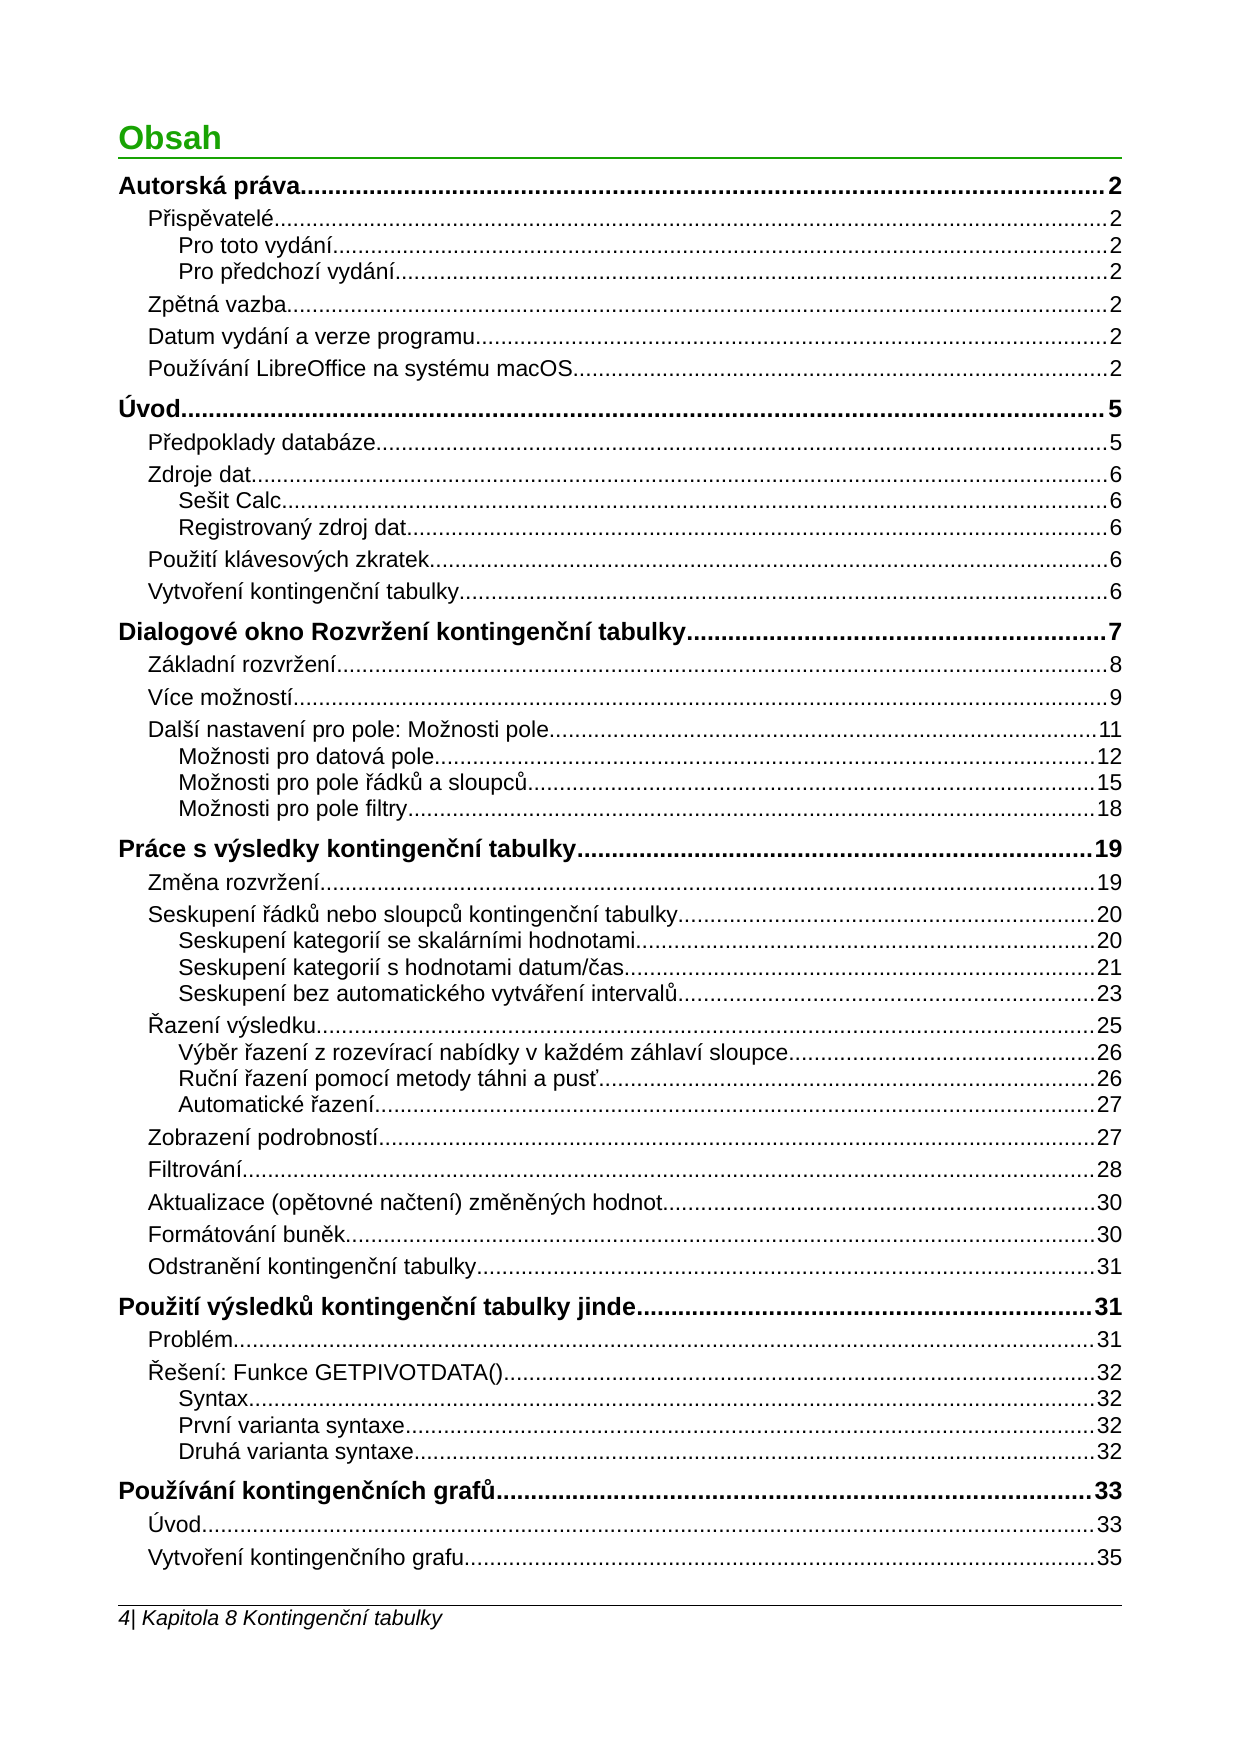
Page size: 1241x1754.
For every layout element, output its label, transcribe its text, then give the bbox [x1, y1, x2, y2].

text Další nastavení pro pole: Možnosti pole 11 [148, 716, 1122, 743]
text Druhá varianta syntaxe 32 [178, 1438, 1122, 1464]
text Úvod 5 [118, 394, 1122, 422]
text Práce s výsledky kontingenční tabulky 19 [118, 834, 1122, 862]
text Vytvoření kontingenční tabulky 6 [148, 578, 1122, 605]
text Použití klávesových zkratek 6 [148, 546, 1122, 572]
text Základní rozvržení 8 [148, 651, 1122, 678]
text Výběr řazení z rozevírací nabídky v každém záhlaví sloupce 26 [178, 1039, 1122, 1065]
text Aktualizace (opětovné načtení) změněných hodnot 30 [148, 1188, 1122, 1215]
text Používání LibreOffice na systému macOS 2 [148, 355, 1122, 382]
text Možnosti pro pole řádků a sloupců 15 [178, 769, 1122, 795]
text Autorská práva 2 [118, 171, 1122, 199]
text Pro toto vydání 2 [178, 232, 1122, 258]
text Sešit Calc 6 [178, 487, 1122, 513]
text Problém 31 [148, 1326, 1122, 1353]
text Používání kontingenčních grafů 33 [118, 1476, 1122, 1505]
text Filtrování 28 [148, 1156, 1122, 1182]
text Syntax 32 [178, 1385, 1122, 1412]
text Možnosti pro pole filtry 18 [178, 795, 1122, 822]
text Předpoklady databáze 5 [148, 428, 1122, 455]
text První varianta syntaxe 32 [178, 1412, 1122, 1438]
text Zpětná vazba 2 [148, 291, 1122, 317]
text Dialogové okno Rozvržení kontingenční tabulky 7 [118, 617, 1122, 645]
text Vytvoření kontingenčního grafu 35 [148, 1543, 1122, 1570]
text Odstranění kontingenční tabulky 31 [148, 1253, 1122, 1280]
text Formátování buněk 30 [148, 1221, 1122, 1247]
text Seskupení kategorií se skalárními hodnotami 20 [178, 927, 1122, 953]
text Úvod 33 [148, 1511, 1122, 1537]
text Datum vydání a verze programu 2 [148, 323, 1122, 349]
text Zobrazení podrobností 27 [148, 1124, 1122, 1150]
text Automatické řazení 27 [178, 1091, 1122, 1118]
text Více možností 9 [148, 684, 1122, 710]
text Použití výsledků kontingenční tabulky jinde 31 [118, 1292, 1122, 1320]
text Pro předchozí vydání 2 [178, 258, 1122, 284]
text Přispěvatelé 2 [148, 205, 1122, 232]
text Řazení výsledku 25 [148, 1012, 1122, 1039]
text Možnosti pro datová pole 12 [178, 743, 1122, 769]
text Seskupení bez automatického vytváření intervalů 23 [178, 980, 1122, 1006]
text Ruční řazení pomocí metody táhni a pusť 26 [178, 1065, 1122, 1091]
text Seskupení kategorií s hodnotami datum/čas 21 [178, 953, 1122, 980]
text Změna rozvržení 19 [148, 868, 1122, 895]
text Zdroje dat 6 [148, 461, 1122, 487]
text Seskupení řádků nebo sloupců kontingenční tabulky 20 [148, 901, 1122, 927]
subtitle Obsah [118, 118, 1122, 157]
text Registrovaný zdroj dat 6 [178, 513, 1122, 540]
text Řešení: Funkce GETPIVOTDATA() 32 [148, 1359, 1122, 1385]
